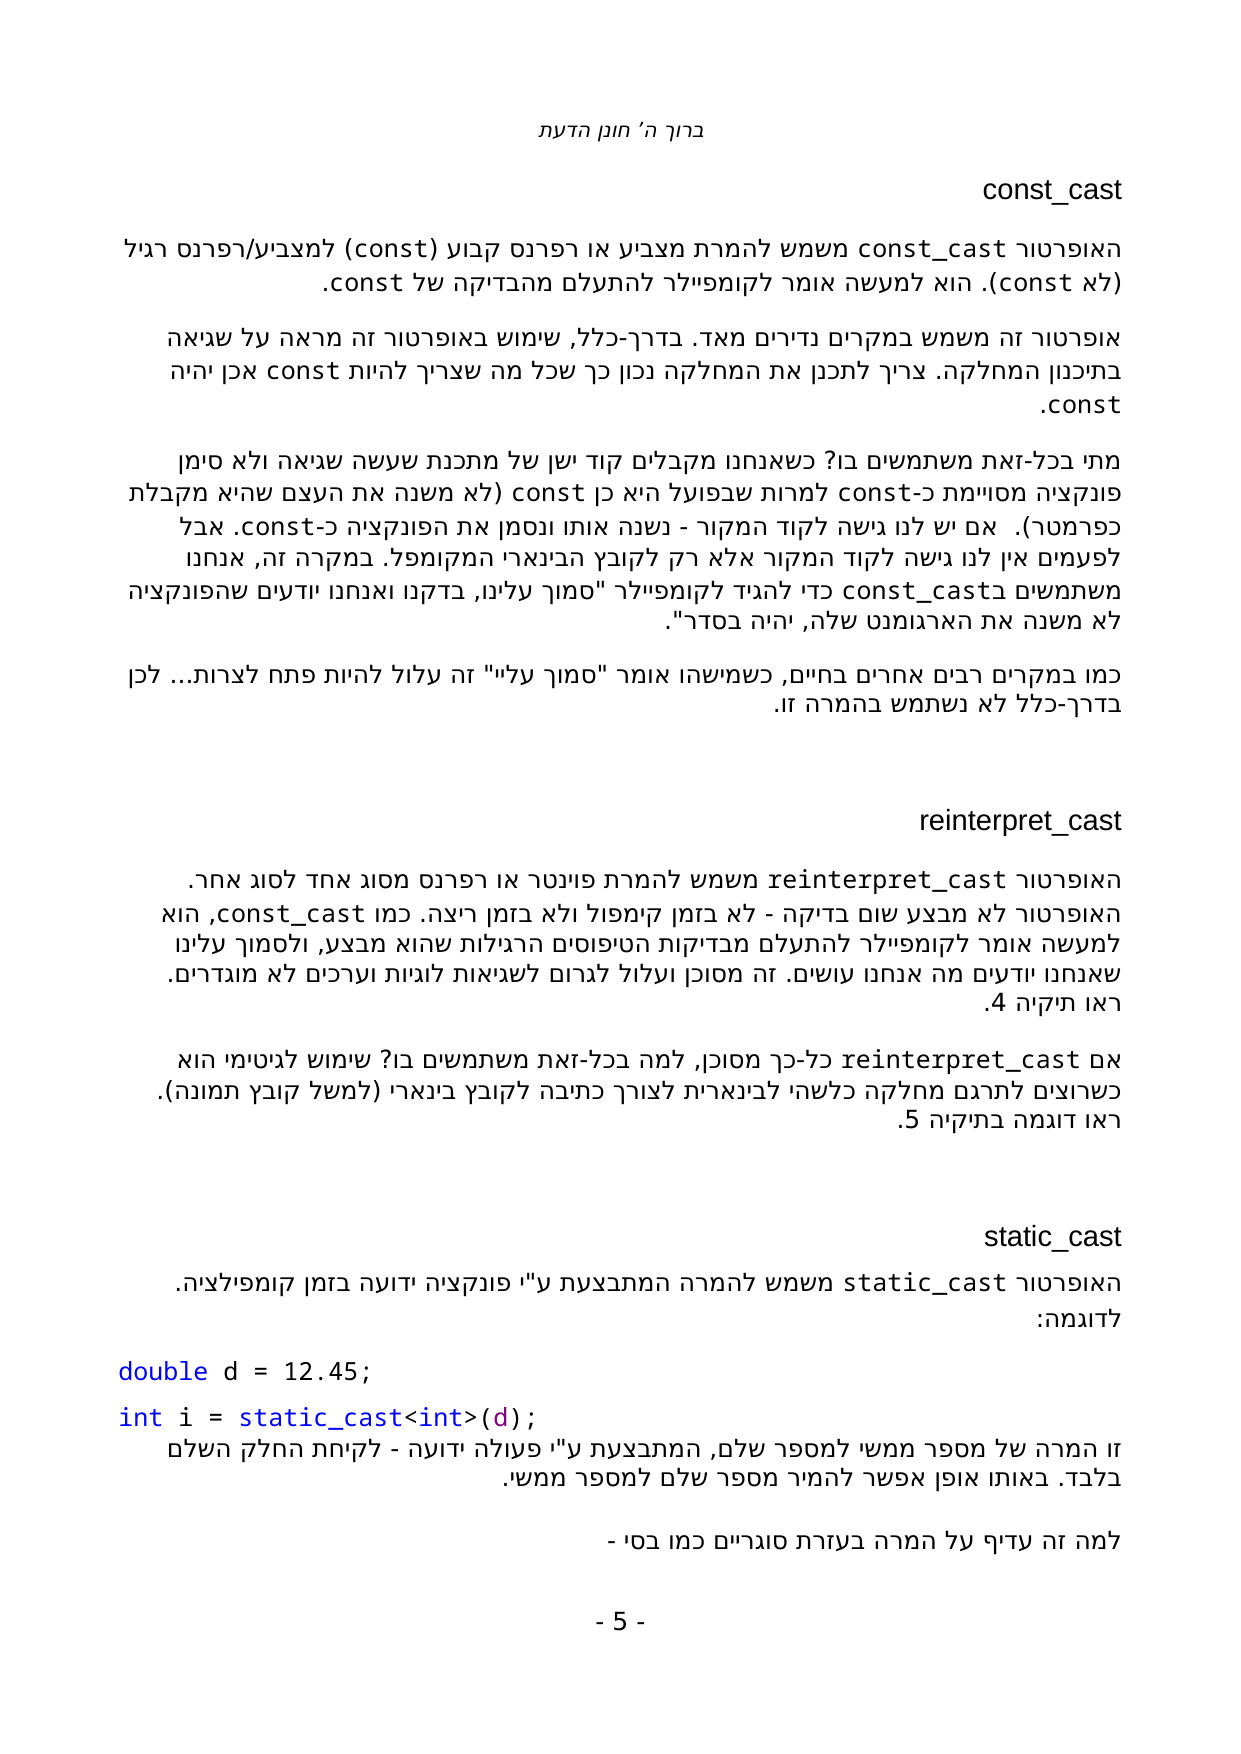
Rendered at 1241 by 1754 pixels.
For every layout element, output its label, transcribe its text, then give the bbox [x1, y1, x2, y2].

subtitle אופרטור זה משמש במקרים נדירים מאד. בדרך-כלל, שימוש באופרטור זה מראה על שגיאה בתיכנון המחלקה. צריך לתכנן את המחלקה נכון כך שכל מה שצריך להיות const אכן יהיה const. [118, 323, 1122, 421]
subtitle כמו במקרים רבים אחרים בחיים, כשמישהו אומר "סמוך עליי" זה עלול להיות פתח לצרות... לכן בדרך-כלל לא נשתמש בהמרה זו. [118, 661, 1122, 719]
text האופרטור static_cast משמש להמרה המתבצעת ע"י פונקציה ידועה בזמן קומפילציה. לדוגמה: [118, 1264, 1122, 1334]
text double d = 12.45; [118, 1354, 1122, 1388]
text זו המרה של מספר ממשי למספר שלם, המתבצעת ע"י פעולה ידועה - לקיחת החלק השלם בלבד. באותו אופן אפשר להמיר מספר שלם למספר ממשי. [118, 1434, 1122, 1492]
text int i = static_cast<int>(d); [118, 1400, 1122, 1434]
subtitle reinterpret_cast [118, 803, 1122, 836]
subtitle האופרטור const_cast משמש להמרת מצביע או רפרנס קבוע (const) למצביע/רפרנס רגיל (לא const). הוא למעשה אומר לקומפיילר להתעלם מהבדיקה של const. [118, 230, 1122, 298]
subtitle const_cast [118, 172, 1122, 205]
subtitle אם reinterpret_cast כל-כך מסוכן, למה בכל-זאת משתמשים בו? שימוש לגיטימי הוא כשרוצים לתרגם מחלקה כלשהי לבינארית לצורך כתיבה לקובץ בינארי (למשל קובץ תמונה). ראו דוגמה בתיקיה 5. [118, 1042, 1122, 1134]
text למה זה עדיף על המרה בעזרת סוגריים כמו בסי - [118, 1526, 1122, 1555]
subtitle מתי בכל-זאת משתמשים בו? כשאנחנו מקבלים קוד ישן של מתכנת שעשה שגיאה ולא סימן פונקציה מסויימת כ-const למרות שבפועל היא כן const (לא משנה את העצם שהיא מקבלת כפרמטר). אם יש לנו גישה לקוד המקור - נשנה אותו ונסמן את הפונקציה כ-const. אבל לפעמים אין לנו גישה לקוד המקור אלא רק לקובץ הבינארי המקומפל. במקרה זה, אנחנו משתמשים בconst_cast כדי להגיד לקומפיילר "סמוך עלינו, בדקנו ואנחנו יודעים שהפונקציה לא משנה את הארגומנט שלה, יהיה בסדר". [118, 446, 1122, 636]
subtitle האופרטור reinterpret_cast משמש להמרת פוינטר או רפרנס מסוג אחד לסוג אחר. האופרטור לא מבצע שום בדיקה - לא בזמן קימפול ולא בזמן ריצה. כמו const_cast, הוא למעשה אומר לקומפיילר להתעלם מבדיקות הטיפוסים הרגילות שהוא מבצע, ולסמוך עלינו שאנחנו יודעים מה אנחנו עושים. זה מסוכן ועלול לגרום לשגיאות לוגיות וערכים לא מוגדרים. ראו תיקיה 4. [118, 861, 1122, 1017]
subtitle static_cast [118, 1218, 1122, 1252]
